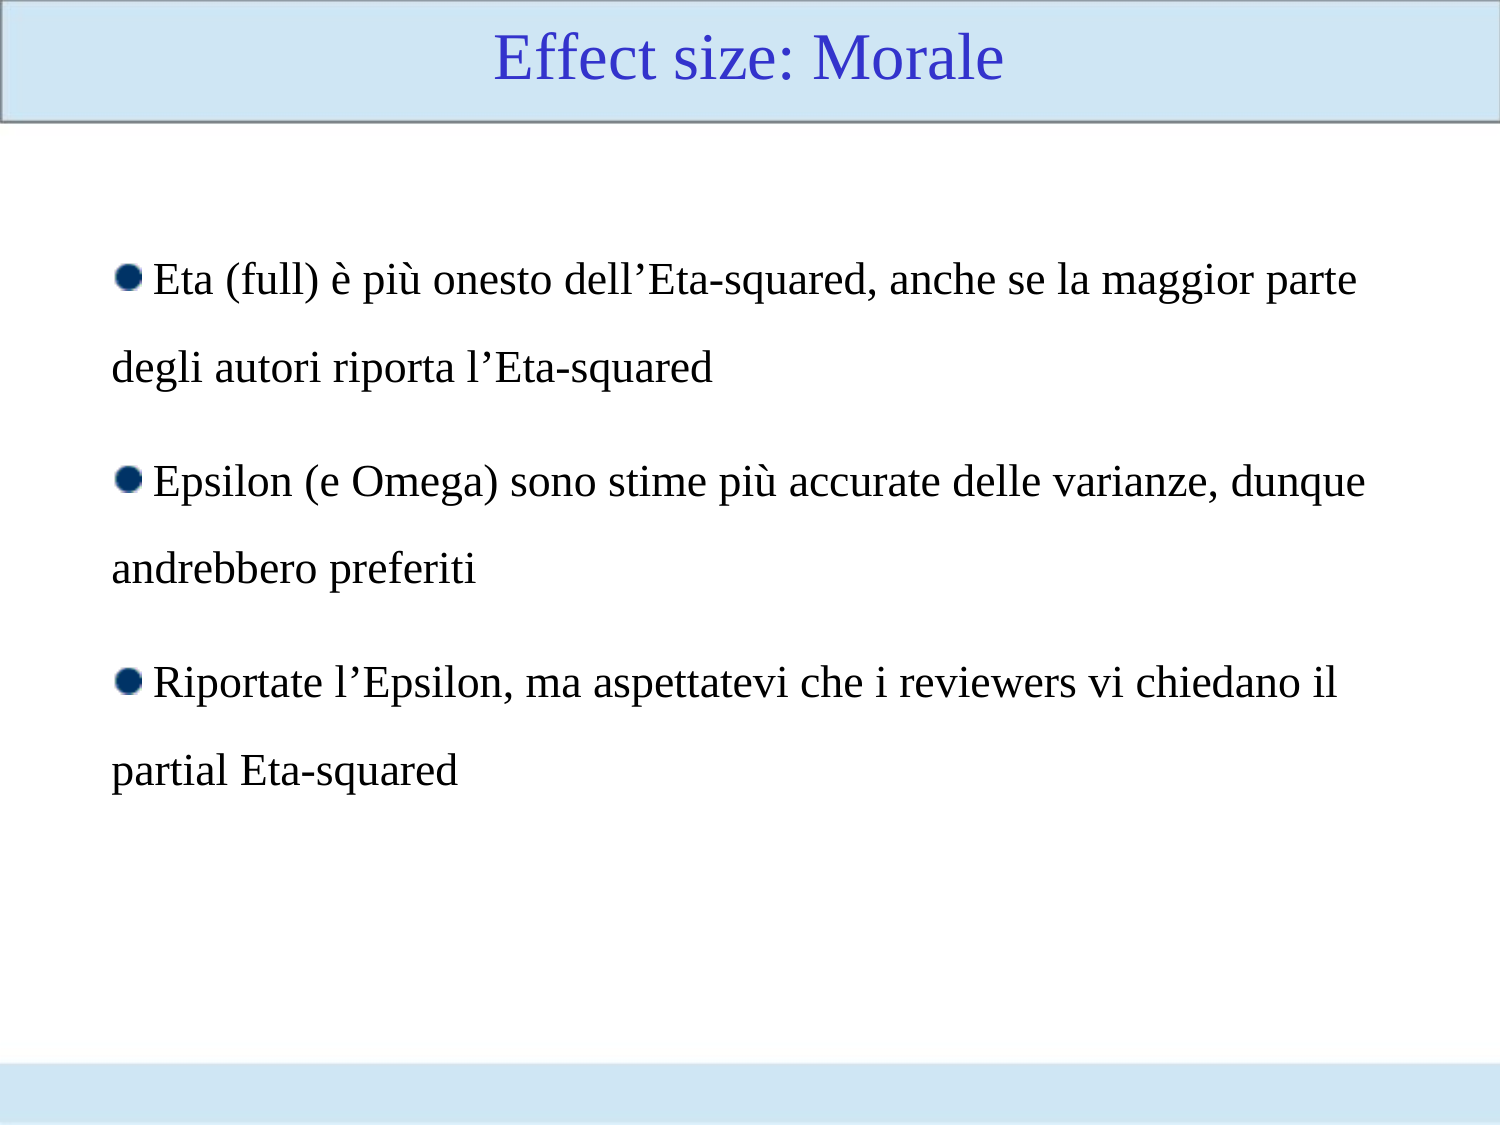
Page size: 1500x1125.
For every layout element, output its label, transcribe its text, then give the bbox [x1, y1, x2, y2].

picture [111, 664, 142, 695]
picture [0, 0, 1500, 1125]
picture [111, 260, 142, 291]
title Effect size: Morale [112, 0, 1388, 126]
picture [111, 462, 142, 493]
text_box Eta (full) è più onesto dell’Eta-squared, anche se la maggior parte degli autori riporta l’Eta-squared Epsilon (e Omega) sono stime più accurate delle varianze, dunque andrebbero preferiti Riportate l’Epsilon, ma aspettatevi che i reviewers vi chiedano il partial Eta-squared [96, 126, 1463, 803]
